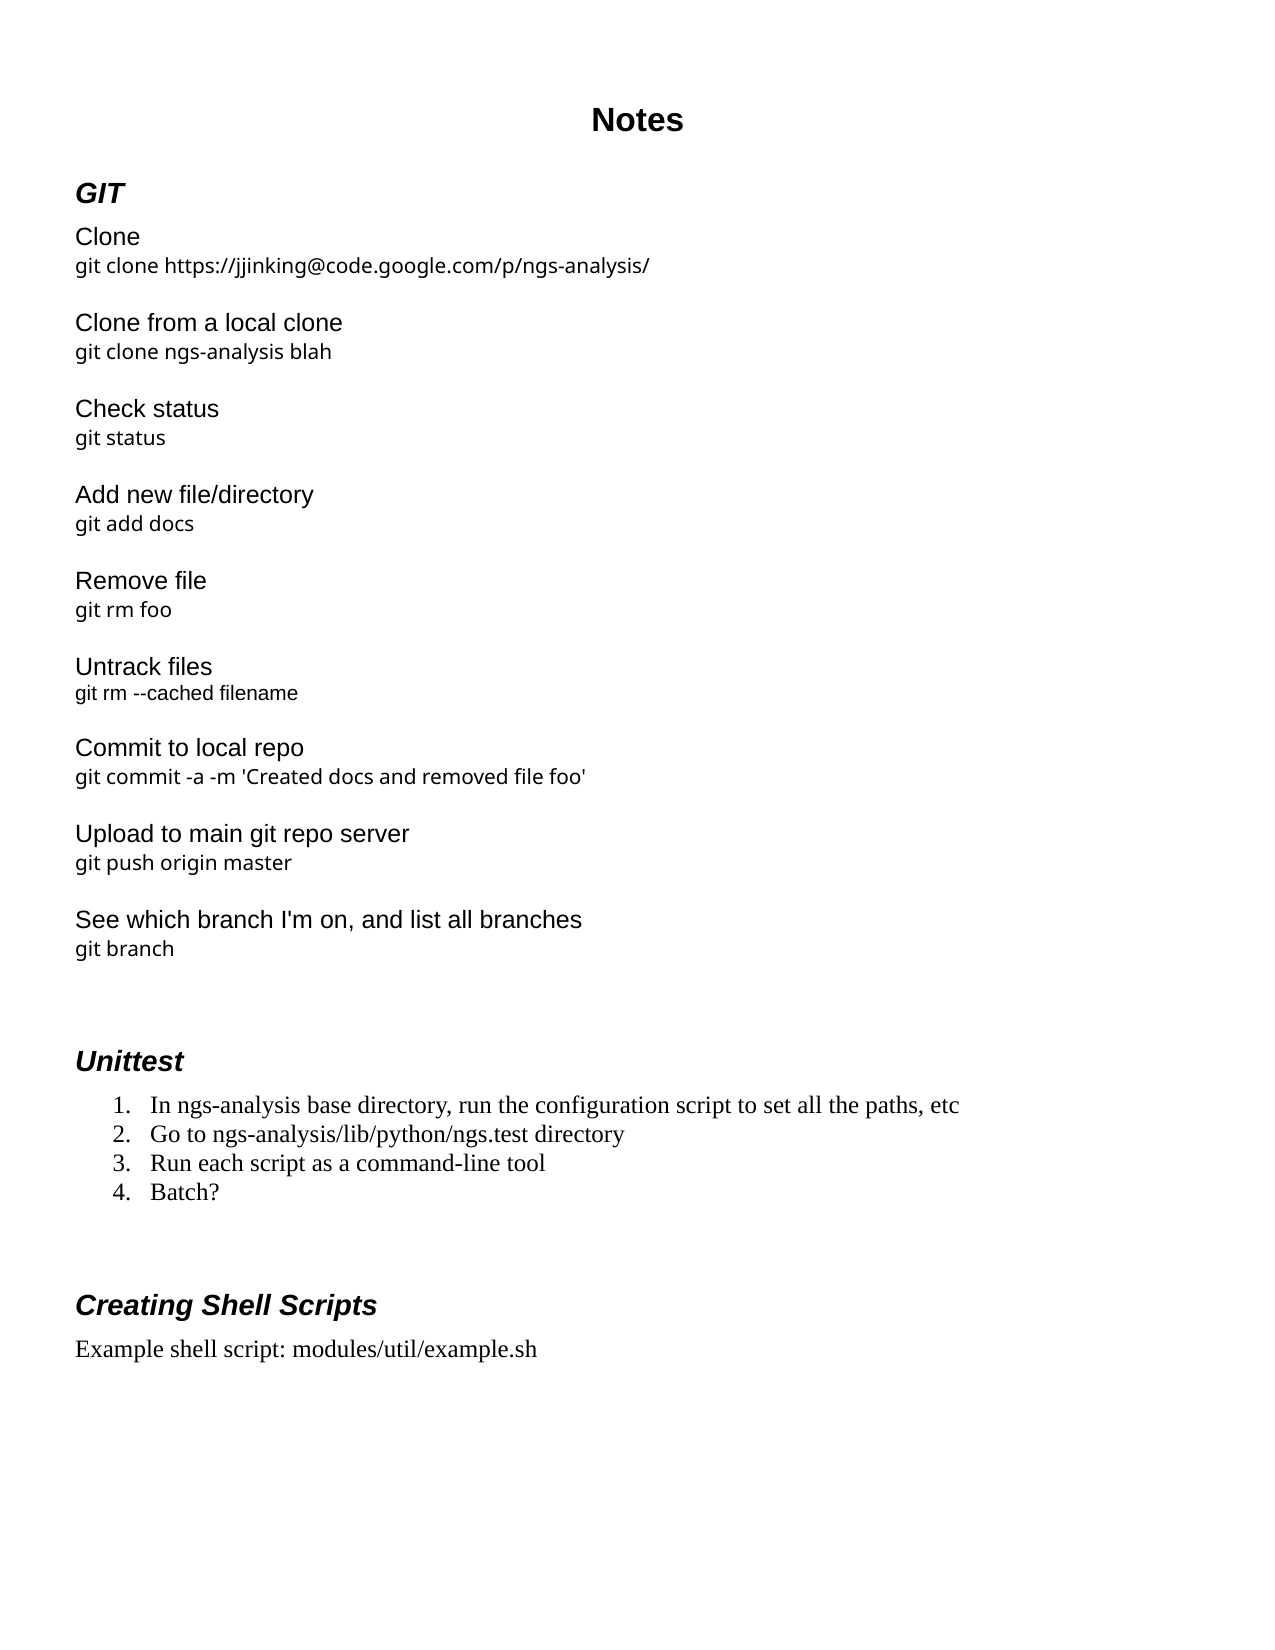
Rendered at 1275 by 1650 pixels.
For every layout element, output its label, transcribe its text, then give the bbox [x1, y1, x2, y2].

subtitle GIT [75, 176, 1200, 210]
text Example shell script: modules/util/example.sh [75, 1334, 1200, 1363]
text See which branch I'm on, and list all branches [75, 905, 1200, 934]
list Batch? [112, 1177, 1200, 1205]
text git add docs [75, 509, 1200, 537]
text Check status [75, 394, 1200, 423]
text Untrack files [75, 652, 1200, 681]
text git rm foo [75, 595, 1200, 623]
subtitle Creating Shell Scripts [75, 1288, 1200, 1321]
text Add new file/directory [75, 480, 1200, 509]
text git clone ngs-analysis blah [75, 337, 1200, 365]
text Upload to main git repo server [75, 819, 1200, 848]
text git commit -a -m 'Created docs and removed file foo' [75, 762, 1200, 791]
text Clone [75, 222, 1200, 251]
text Remove file [75, 566, 1200, 595]
list In ngs-analysis base directory, run the configuration script to set all the paths, etc [112, 1090, 1200, 1119]
text git clone https://jjinking@code.google.com/p/ngs-analysis/ [75, 251, 1200, 279]
text git push origin master [75, 848, 1200, 876]
list Run each script as a command-line tool [112, 1148, 1200, 1177]
subtitle Notes [75, 100, 1200, 139]
list Go to ngs-analysis/lib/python/ngs.test directory [112, 1119, 1200, 1148]
subtitle Unittest [75, 1044, 1200, 1078]
text git branch [75, 934, 1200, 962]
text git rm --cached filename [75, 681, 1200, 704]
text Commit to local repo [75, 733, 1200, 762]
text git status [75, 423, 1200, 451]
text Clone from a local clone [75, 308, 1200, 337]
